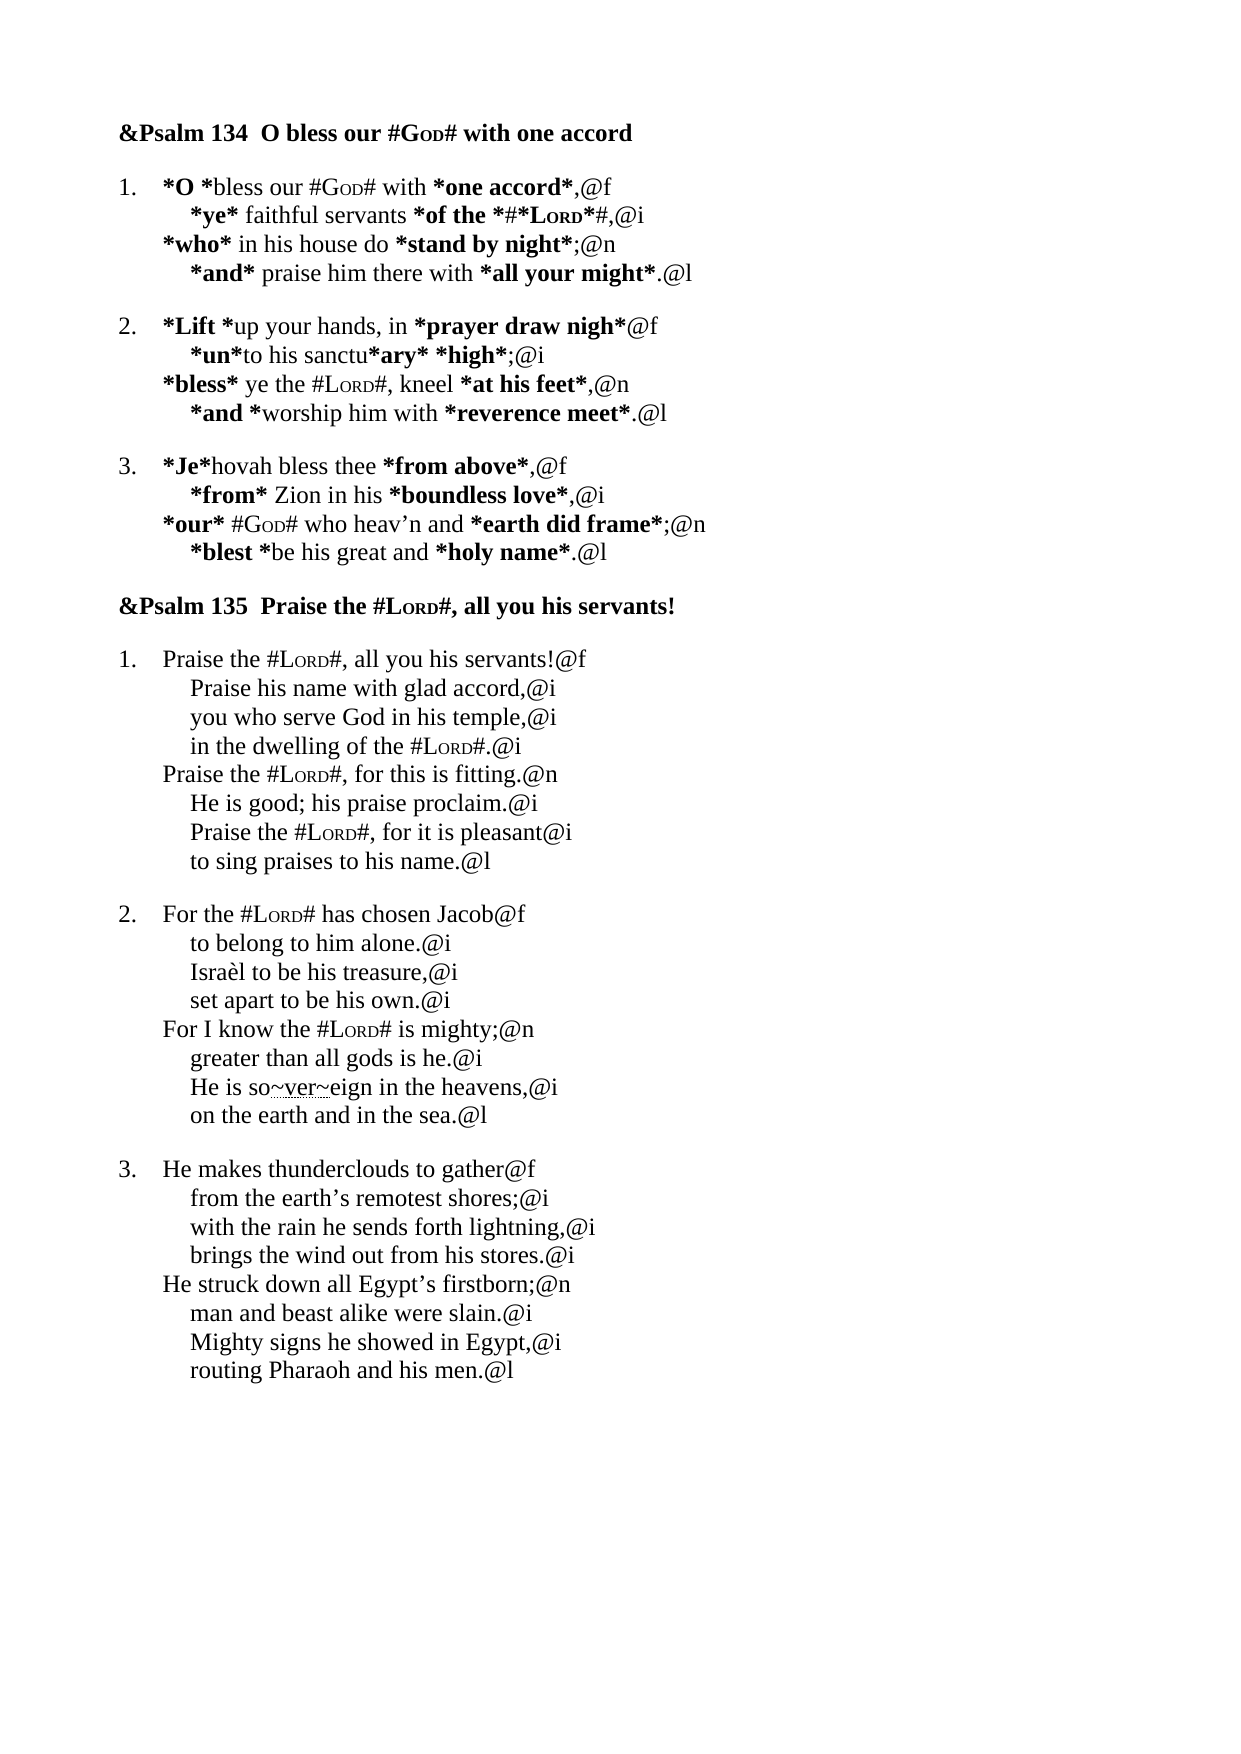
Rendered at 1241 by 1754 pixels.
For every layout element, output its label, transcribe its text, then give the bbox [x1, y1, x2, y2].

text on the earth and in the sea.@l [171, 1101, 1122, 1129]
text to sing praises to his name.@l [171, 846, 1122, 874]
text *ye* faithful servants *of the *#*Lord*#,@i [171, 200, 1122, 229]
text He is so~ver~eign in the heavens,@i [171, 1072, 1122, 1101]
text 2. For the #Lord# has chosen Jacob@f [118, 899, 1122, 928]
text *bless* ye the #Lord#, kneel *at his feet*,@n [162, 369, 1122, 398]
text *who* in his house do *stand by night*;@n [162, 229, 1122, 258]
text Israèl to be his treasure,@i [171, 957, 1122, 986]
text set apart to be his own.@i [171, 986, 1122, 1014]
text to belong to him alone.@i [171, 928, 1122, 957]
text Praise the #Lord#, for it is pleasant@i [171, 817, 1122, 846]
subtitle &Psalm 135 Praise the #Lord#, all you his servants! [118, 591, 1122, 620]
text *and *worship him with *reverence meet*.@l [171, 398, 1122, 426]
text He is good; his praise proclaim.@i [171, 788, 1122, 817]
subtitle &Psalm 134 O bless our #God# with one accord [118, 118, 1122, 147]
text greater than all gods is he.@i [171, 1043, 1122, 1072]
text routing Pharaoh and his men.@l [171, 1355, 1122, 1384]
text Praise his name with glad accord,@i [171, 673, 1122, 702]
text Praise the #Lord#, for this is fitting.@n [162, 759, 1122, 788]
text brings the wind out from his stores.@i [171, 1240, 1122, 1269]
text *and* praise him there with *all your might*.@l [171, 258, 1122, 287]
text *un*to his sanctu*ary* *high*;@i [171, 340, 1122, 369]
text *our* #God# who heav’n and *earth did frame*;@n [162, 509, 1122, 537]
text *blest *be his great and *holy name*.@l [171, 537, 1122, 566]
text 1. Praise the #Lord#, all you his servants!@f [118, 644, 1122, 673]
text He struck down all Egypt’s firstborn;@n [162, 1269, 1122, 1298]
text with the rain he sends forth lightning,@i [171, 1212, 1122, 1240]
text *from* Zion in his *boundless love*,@i [171, 480, 1122, 509]
text 2. *Lift *up your hands, in *prayer draw nigh*@f [118, 311, 1122, 340]
text in the dwelling of the #Lord#.@i [171, 731, 1122, 759]
text For I know the #Lord# is mighty;@n [162, 1014, 1122, 1043]
text 3. He makes thunderclouds to gather@f [118, 1154, 1122, 1183]
text 3. *Je*hovah bless thee *from above*,@f [118, 451, 1122, 480]
text 1. *O *bless our #God# with *one accord*,@f [118, 172, 1122, 200]
text Mighty signs he showed in Egypt,@i [171, 1327, 1122, 1355]
text man and beast alike were slain.@i [171, 1298, 1122, 1327]
text from the earth’s remotest shores;@i [171, 1183, 1122, 1212]
text you who serve God in his temple,@i [171, 702, 1122, 731]
